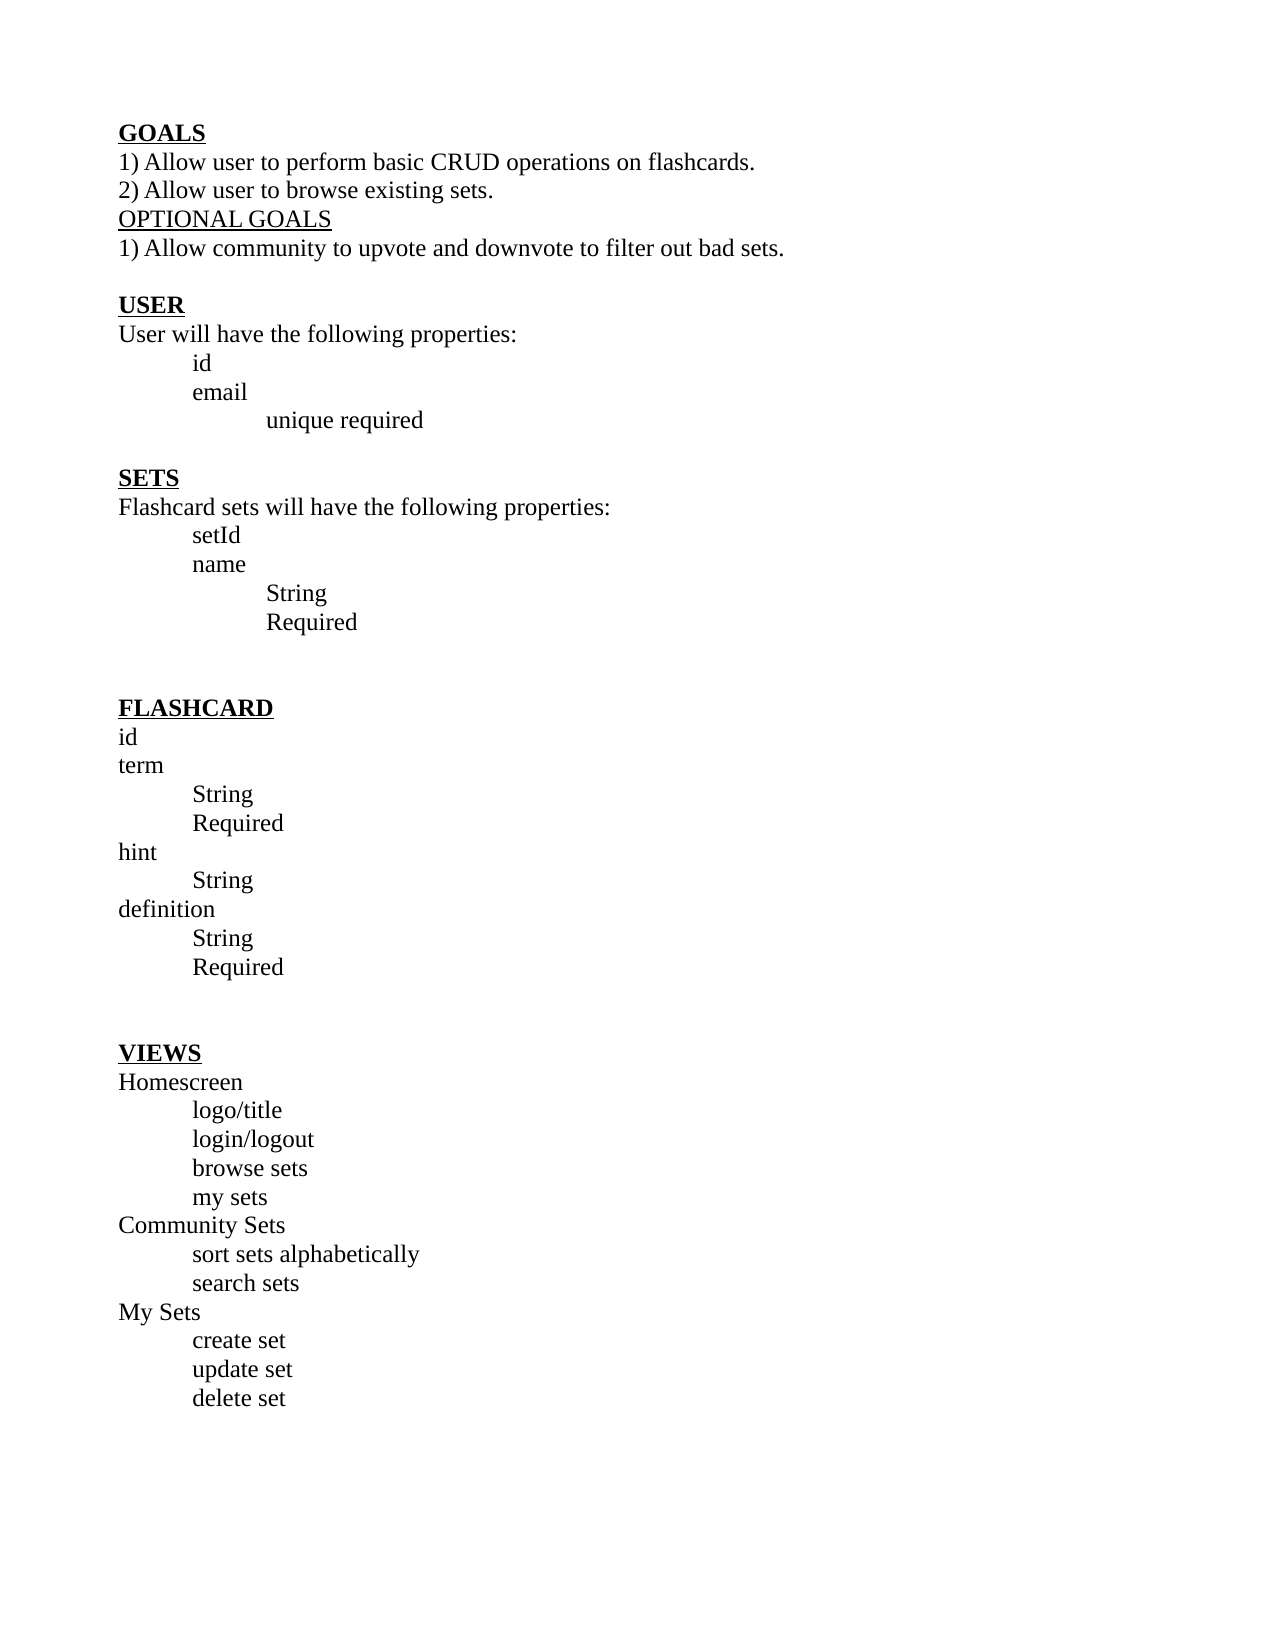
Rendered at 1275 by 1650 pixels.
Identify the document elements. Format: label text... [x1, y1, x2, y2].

text My Sets [118, 1297, 1157, 1326]
text GOALS [118, 118, 1157, 147]
text String [118, 866, 1157, 894]
text Community Sets [118, 1211, 1157, 1239]
text 1) Allow community to upvote and downvote to filter out bad sets. [118, 233, 1157, 262]
text browse sets [118, 1153, 1157, 1182]
text search sets [118, 1268, 1157, 1297]
text Homescreen [118, 1067, 1157, 1096]
text FLASHCARD [118, 693, 1157, 722]
text 1) Allow user to perform basic CRUD operations on flashcards. [118, 147, 1157, 176]
text OPTIONAL GOALS [118, 204, 1157, 233]
text update set [118, 1354, 1157, 1383]
text VIEWS [118, 1038, 1157, 1067]
text Required [118, 607, 1157, 636]
text definition [118, 894, 1157, 923]
text email [118, 377, 1157, 406]
text Required [118, 808, 1157, 837]
text term [118, 751, 1157, 779]
text String [118, 923, 1157, 952]
text String [118, 779, 1157, 808]
text Required [118, 952, 1157, 981]
text String [118, 578, 1157, 607]
text Flashcard sets will have the following properties: [118, 492, 1157, 521]
text id [118, 348, 1157, 377]
text name [118, 549, 1157, 578]
text SETS [118, 463, 1157, 492]
text hint [118, 837, 1157, 866]
text id [118, 722, 1157, 751]
text logo/title [118, 1096, 1157, 1124]
text unique required [118, 406, 1157, 434]
text 2) Allow user to browse existing sets. [118, 176, 1157, 204]
text my sets [118, 1182, 1157, 1211]
text login/logout [118, 1124, 1157, 1153]
text User will have the following properties: [118, 319, 1157, 348]
text setId [118, 521, 1157, 549]
text delete set [118, 1383, 1157, 1412]
text USER [118, 291, 1157, 319]
text sort sets alphabetically [118, 1239, 1157, 1268]
text create set [118, 1326, 1157, 1354]
